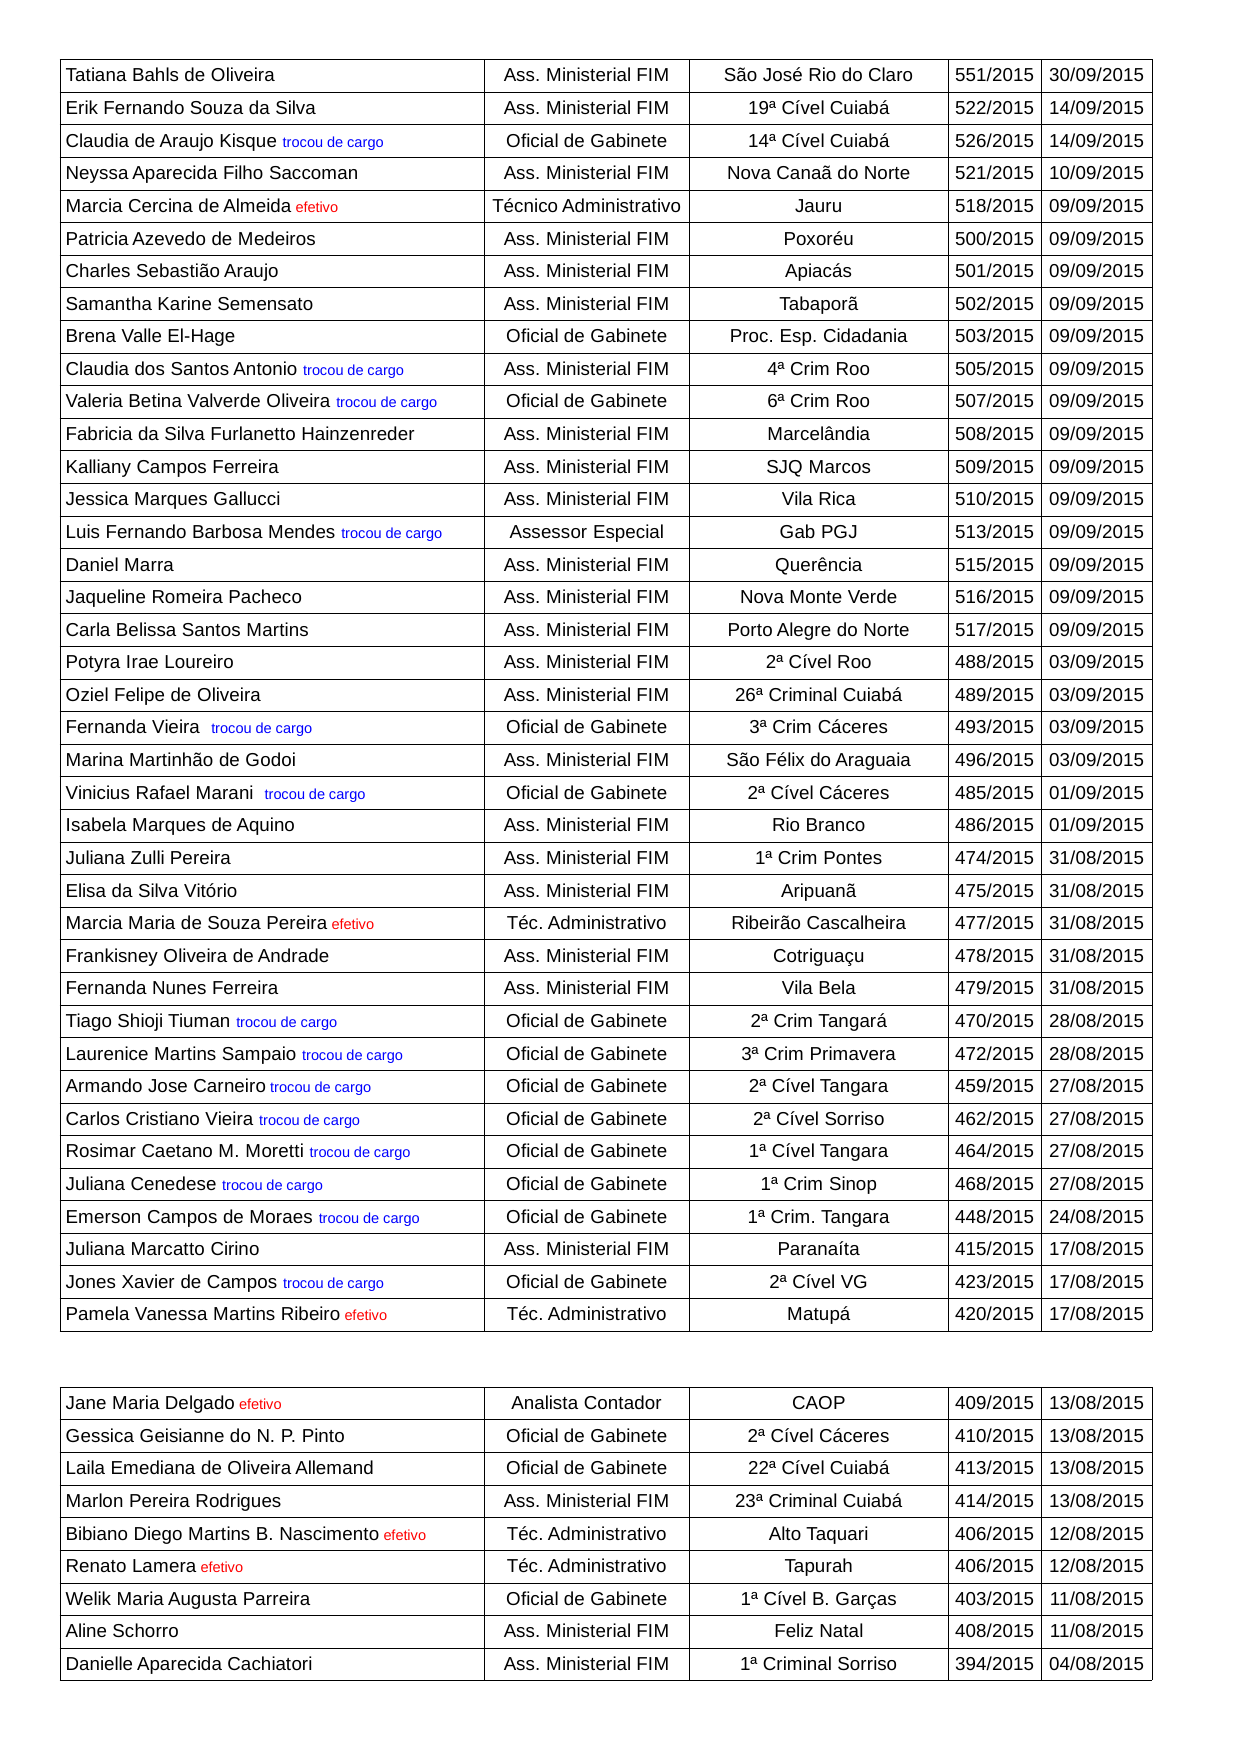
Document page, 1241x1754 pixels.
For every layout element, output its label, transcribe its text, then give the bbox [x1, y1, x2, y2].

table_cell Ass. Ministerial FIM [485, 875, 689, 907]
table_cell Ass. Ministerial FIM [485, 419, 689, 450]
table_cell Oficial de Gabinete [485, 1453, 689, 1484]
table_cell 11/08/2015 [1042, 1584, 1152, 1615]
table_cell 522/2015 [949, 93, 1041, 124]
table_cell 448/2015 [949, 1201, 1041, 1233]
table_cell 28/08/2015 [1042, 1006, 1152, 1037]
table_cell 423/2015 [949, 1266, 1041, 1298]
table_cell Ass. Ministerial FIM [485, 223, 689, 255]
table_cell Cotriguaçu [690, 940, 948, 972]
table_cell Ass. Ministerial FIM [485, 973, 689, 1004]
table_cell Carlos Cristiano Vieira trocou de cargo [61, 1104, 484, 1135]
table_cell 2ª Cível VG [690, 1266, 948, 1298]
table_cell 04/08/2015 [1042, 1649, 1152, 1680]
table_cell 406/2015 [949, 1551, 1041, 1582]
table_cell Ass. Ministerial FIM [485, 549, 689, 581]
table_cell Gab PGJ [690, 517, 948, 548]
table_cell Rosimar Caetano M. Moretti trocou de cargo [61, 1136, 484, 1168]
table_cell Laila Emediana de Oliveira Allemand [61, 1453, 484, 1484]
table_cell 09/09/2015 [1042, 614, 1152, 646]
table_cell Vila Bela [690, 973, 948, 1004]
table_cell Juliana Cenedese trocou de cargo [61, 1169, 484, 1200]
table_cell Oficial de Gabinete [485, 1169, 689, 1200]
table_cell Ass. Ministerial FIM [485, 354, 689, 385]
table_cell Ass. Ministerial FIM [485, 451, 689, 483]
table_header 551/2015 [949, 60, 1041, 92]
table_cell 09/09/2015 [1042, 256, 1152, 287]
table_cell 09/09/2015 [1042, 582, 1152, 613]
table_cell Proc. Esp. Cidadania [690, 321, 948, 352]
table_cell 12/08/2015 [1042, 1551, 1152, 1582]
table_cell 477/2015 [949, 908, 1041, 939]
table_cell 31/08/2015 [1042, 908, 1152, 939]
table_cell Téc. Administrativo [485, 1551, 689, 1582]
table_cell 513/2015 [949, 517, 1041, 548]
table_cell 406/2015 [949, 1518, 1041, 1550]
table_cell 3ª Crim Cáceres [690, 712, 948, 744]
table_cell 31/08/2015 [1042, 940, 1152, 972]
table_cell 19ª Cível Cuiabá [690, 93, 948, 124]
table_cell Ass. Ministerial FIM [485, 256, 689, 287]
table_cell 488/2015 [949, 647, 1041, 678]
table_cell 420/2015 [949, 1299, 1041, 1331]
table_cell Valeria Betina Valverde Oliveira trocou de cargo [61, 386, 484, 418]
table_cell Renato Lamera efetivo [61, 1551, 484, 1582]
table_cell São Félix do Araguaia [690, 745, 948, 776]
table_cell 13/08/2015 [1042, 1420, 1152, 1452]
table_cell 508/2015 [949, 419, 1041, 450]
table_cell 6ª Crim Roo [690, 386, 948, 418]
table_cell 2ª Cível Roo [690, 647, 948, 678]
table_cell 413/2015 [949, 1453, 1041, 1484]
table_cell Claudia dos Santos Antonio trocou de cargo [61, 354, 484, 385]
table_cell 17/08/2015 [1042, 1234, 1152, 1265]
table_cell 493/2015 [949, 712, 1041, 744]
table_cell 10/09/2015 [1042, 158, 1152, 189]
table_cell Rio Branco [690, 810, 948, 842]
table_cell Oziel Felipe de Oliveira [61, 680, 484, 711]
table_cell 394/2015 [949, 1649, 1041, 1680]
table_cell Téc. Administrativo [485, 1299, 689, 1331]
table_cell Claudia de Araujo Kisque trocou de cargo [61, 125, 484, 157]
table_cell 1ª Crim Sinop [690, 1169, 948, 1200]
table_cell Ass. Ministerial FIM [485, 680, 689, 711]
table_header Jane Maria Delgado efetivo [61, 1388, 484, 1419]
table_cell 1ª Cível Tangara [690, 1136, 948, 1168]
table_cell Oficial de Gabinete [485, 1071, 689, 1102]
table_cell 13/08/2015 [1042, 1486, 1152, 1517]
table_cell Oficial de Gabinete [485, 1584, 689, 1615]
table_cell 09/09/2015 [1042, 386, 1152, 418]
table_cell Poxoréu [690, 223, 948, 255]
table_cell Vila Rica [690, 484, 948, 516]
table_cell 415/2015 [949, 1234, 1041, 1265]
table_cell Patricia Azevedo de Medeiros [61, 223, 484, 255]
table_cell 478/2015 [949, 940, 1041, 972]
table_cell 31/08/2015 [1042, 875, 1152, 907]
table_cell 17/08/2015 [1042, 1266, 1152, 1298]
table_cell Samantha Karine Semensato [61, 288, 484, 320]
table_cell 09/09/2015 [1042, 321, 1152, 352]
table_cell Laurenice Martins Sampaio trocou de cargo [61, 1038, 484, 1070]
table_cell 509/2015 [949, 451, 1041, 483]
table_cell Oficial de Gabinete [485, 125, 689, 157]
table_cell Oficial de Gabinete [485, 777, 689, 809]
table_cell Fabricia da Silva Furlanetto Hainzenreder [61, 419, 484, 450]
table_cell Ass. Ministerial FIM [485, 93, 689, 124]
table_cell Aline Schorro [61, 1616, 484, 1648]
table_cell 09/09/2015 [1042, 484, 1152, 516]
table_cell Jessica Marques Gallucci [61, 484, 484, 516]
table_cell 09/09/2015 [1042, 288, 1152, 320]
table_cell 09/09/2015 [1042, 419, 1152, 450]
table_cell Ass. Ministerial FIM [485, 484, 689, 516]
table_cell 1ª Criminal Sorriso [690, 1649, 948, 1680]
table_cell Querência [690, 549, 948, 581]
table_cell Assessor Especial [485, 517, 689, 548]
table_cell 23ª Criminal Cuiabá [690, 1486, 948, 1517]
table_cell 03/09/2015 [1042, 647, 1152, 678]
table_cell 31/08/2015 [1042, 843, 1152, 874]
table_cell Ass. Ministerial FIM [485, 614, 689, 646]
table_cell 24/08/2015 [1042, 1201, 1152, 1233]
table_cell Téc. Administrativo [485, 1518, 689, 1550]
table_cell 09/09/2015 [1042, 191, 1152, 222]
table_cell Tabaporã [690, 288, 948, 320]
table_cell 09/09/2015 [1042, 354, 1152, 385]
table_cell 516/2015 [949, 582, 1041, 613]
table_header CAOP [690, 1388, 948, 1419]
table_cell Bibiano Diego Martins B. Nascimento efetivo [61, 1518, 484, 1550]
table_cell 410/2015 [949, 1420, 1041, 1452]
table_cell Marcia Cercina de Almeida efetivo [61, 191, 484, 222]
table_cell Alto Taquari [690, 1518, 948, 1550]
table_cell 09/09/2015 [1042, 517, 1152, 548]
table_cell 2ª Cível Cáceres [690, 1420, 948, 1452]
table_cell 408/2015 [949, 1616, 1041, 1648]
table_cell 505/2015 [949, 354, 1041, 385]
table_cell Jones Xavier de Campos trocou de cargo [61, 1266, 484, 1298]
table_cell Técnico Administrativo [485, 191, 689, 222]
table_cell Ass. Ministerial FIM [485, 582, 689, 613]
table_cell Oficial de Gabinete [485, 712, 689, 744]
table_cell 518/2015 [949, 191, 1041, 222]
table_cell Oficial de Gabinete [485, 1266, 689, 1298]
table_cell Juliana Marcatto Cirino [61, 1234, 484, 1265]
table_cell 12/08/2015 [1042, 1518, 1152, 1550]
table_cell Feliz Natal [690, 1616, 948, 1648]
table_cell 27/08/2015 [1042, 1104, 1152, 1135]
table_cell 13/08/2015 [1042, 1453, 1152, 1484]
table_cell Nova Monte Verde [690, 582, 948, 613]
table_cell Carla Belissa Santos Martins [61, 614, 484, 646]
table_cell SJQ Marcos [690, 451, 948, 483]
table_cell Porto Alegre do Norte [690, 614, 948, 646]
table_cell Ass. Ministerial FIM [485, 1234, 689, 1265]
table_cell 2ª Crim Tangará [690, 1006, 948, 1037]
table_cell 14/09/2015 [1042, 93, 1152, 124]
table_cell 403/2015 [949, 1584, 1041, 1615]
table_cell Ass. Ministerial FIM [485, 745, 689, 776]
table_cell 474/2015 [949, 843, 1041, 874]
table_cell 14/09/2015 [1042, 125, 1152, 157]
table_cell Ass. Ministerial FIM [485, 647, 689, 678]
table_cell 28/08/2015 [1042, 1038, 1152, 1070]
table_cell Brena Valle El-Hage [61, 321, 484, 352]
table_header Tatiana Bahls de Oliveira [61, 60, 484, 92]
table_cell Oficial de Gabinete [485, 1006, 689, 1037]
table_cell 486/2015 [949, 810, 1041, 842]
table_cell 22ª Cível Cuiabá [690, 1453, 948, 1484]
table_cell Vinicius Rafael Marani trocou de cargo [61, 777, 484, 809]
table_cell 09/09/2015 [1042, 549, 1152, 581]
table_cell Oficial de Gabinete [485, 1201, 689, 1233]
table_cell 462/2015 [949, 1104, 1041, 1135]
table_cell Armando Jose Carneiro trocou de cargo [61, 1071, 484, 1102]
table_cell Ass. Ministerial FIM [485, 940, 689, 972]
table_cell Apiacás [690, 256, 948, 287]
table_cell 2ª Cível Tangara [690, 1071, 948, 1102]
table_cell Oficial de Gabinete [485, 386, 689, 418]
table_cell Ass. Ministerial FIM [485, 1486, 689, 1517]
table_cell Fernanda Vieira trocou de cargo [61, 712, 484, 744]
table_cell 03/09/2015 [1042, 745, 1152, 776]
table_cell Oficial de Gabinete [485, 1420, 689, 1452]
table_cell Tapurah [690, 1551, 948, 1582]
table_cell 27/08/2015 [1042, 1071, 1152, 1102]
table_cell Pamela Vanessa Martins Ribeiro efetivo [61, 1299, 484, 1331]
table_cell Gessica Geisianne do N. P. Pinto [61, 1420, 484, 1452]
table_cell Daniel Marra [61, 549, 484, 581]
table_cell 526/2015 [949, 125, 1041, 157]
table_cell Neyssa Aparecida Filho Saccoman [61, 158, 484, 189]
table_cell 1ª Crim Pontes [690, 843, 948, 874]
table_cell Oficial de Gabinete [485, 1038, 689, 1070]
table_cell 510/2015 [949, 484, 1041, 516]
table_cell Marcelândia [690, 419, 948, 450]
table_cell 503/2015 [949, 321, 1041, 352]
table_cell Ass. Ministerial FIM [485, 810, 689, 842]
table_header 409/2015 [949, 1388, 1041, 1419]
table_cell 01/09/2015 [1042, 777, 1152, 809]
table_header Ass. Ministerial FIM [485, 60, 689, 92]
table_cell Potyra Irae Loureiro [61, 647, 484, 678]
table_cell 485/2015 [949, 777, 1041, 809]
table_cell 515/2015 [949, 549, 1041, 581]
table_cell 14ª Cível Cuiabá [690, 125, 948, 157]
table_cell 27/08/2015 [1042, 1136, 1152, 1168]
table_cell Oficial de Gabinete [485, 1136, 689, 1168]
table_cell 521/2015 [949, 158, 1041, 189]
table_cell 17/08/2015 [1042, 1299, 1152, 1331]
table_cell Ass. Ministerial FIM [485, 1616, 689, 1648]
table_cell 501/2015 [949, 256, 1041, 287]
table_cell 500/2015 [949, 223, 1041, 255]
table_cell 496/2015 [949, 745, 1041, 776]
table_cell 517/2015 [949, 614, 1041, 646]
table_cell 09/09/2015 [1042, 451, 1152, 483]
table_cell Ass. Ministerial FIM [485, 158, 689, 189]
table_cell 01/09/2015 [1042, 810, 1152, 842]
table_cell Ass. Ministerial FIM [485, 288, 689, 320]
table_cell Frankisney Oliveira de Andrade [61, 940, 484, 972]
table_cell 3ª Crim Primavera [690, 1038, 948, 1070]
table_cell Marcia Maria de Souza Pereira efetivo [61, 908, 484, 939]
table_cell Welik Maria Augusta Parreira [61, 1584, 484, 1615]
table_cell 1ª Cível B. Garças [690, 1584, 948, 1615]
table_cell 507/2015 [949, 386, 1041, 418]
table_cell Kalliany Campos Ferreira [61, 451, 484, 483]
table_cell 2ª Cível Sorriso [690, 1104, 948, 1135]
table_cell Tiago Shioji Tiuman trocou de cargo [61, 1006, 484, 1037]
table_cell Ribeirão Cascalheira [690, 908, 948, 939]
table_cell Luis Fernando Barbosa Mendes trocou de cargo [61, 517, 484, 548]
table_cell 11/08/2015 [1042, 1616, 1152, 1648]
table_cell 459/2015 [949, 1071, 1041, 1102]
table_cell 414/2015 [949, 1486, 1041, 1517]
table_cell Oficial de Gabinete [485, 1104, 689, 1135]
table_cell 03/09/2015 [1042, 680, 1152, 711]
table_cell Oficial de Gabinete [485, 321, 689, 352]
table_cell 489/2015 [949, 680, 1041, 711]
table_cell Jauru [690, 191, 948, 222]
table_cell Erik Fernando Souza da Silva [61, 93, 484, 124]
table_cell 472/2015 [949, 1038, 1041, 1070]
table_cell 27/08/2015 [1042, 1169, 1152, 1200]
table_cell Emerson Campos de Moraes trocou de cargo [61, 1201, 484, 1233]
table_cell 31/08/2015 [1042, 973, 1152, 1004]
table_cell Téc. Administrativo [485, 908, 689, 939]
table_cell 470/2015 [949, 1006, 1041, 1037]
table_cell Fernanda Nunes Ferreira [61, 973, 484, 1004]
table_cell Matupá [690, 1299, 948, 1331]
table_cell 26ª Criminal Cuiabá [690, 680, 948, 711]
table_header Analista Contador [485, 1388, 689, 1419]
table_cell Aripuanã [690, 875, 948, 907]
table_header São José Rio do Claro [690, 60, 948, 92]
table_cell Danielle Aparecida Cachiatori [61, 1649, 484, 1680]
table_cell Isabela Marques de Aquino [61, 810, 484, 842]
table_cell 475/2015 [949, 875, 1041, 907]
table_cell Paranaíta [690, 1234, 948, 1265]
table_cell 2ª Cível Cáceres [690, 777, 948, 809]
table_cell 502/2015 [949, 288, 1041, 320]
table_cell 468/2015 [949, 1169, 1041, 1200]
table_header 13/08/2015 [1042, 1388, 1152, 1419]
table_header 30/09/2015 [1042, 60, 1152, 92]
table_cell 464/2015 [949, 1136, 1041, 1168]
table_cell 1ª Crim. Tangara [690, 1201, 948, 1233]
table_cell Marlon Pereira Rodrigues [61, 1486, 484, 1517]
table_cell Juliana Zulli Pereira [61, 843, 484, 874]
table_cell Ass. Ministerial FIM [485, 1649, 689, 1680]
table_cell Ass. Ministerial FIM [485, 843, 689, 874]
table_cell 479/2015 [949, 973, 1041, 1004]
table_cell 09/09/2015 [1042, 223, 1152, 255]
table_cell Charles Sebastião Araujo [61, 256, 484, 287]
table_cell Jaqueline Romeira Pacheco [61, 582, 484, 613]
table_cell 03/09/2015 [1042, 712, 1152, 744]
table_cell Marina Martinhão de Godoi [61, 745, 484, 776]
table_cell 4ª Crim Roo [690, 354, 948, 385]
table_cell Elisa da Silva Vitório [61, 875, 484, 907]
table_cell Nova Canaã do Norte [690, 158, 948, 189]
